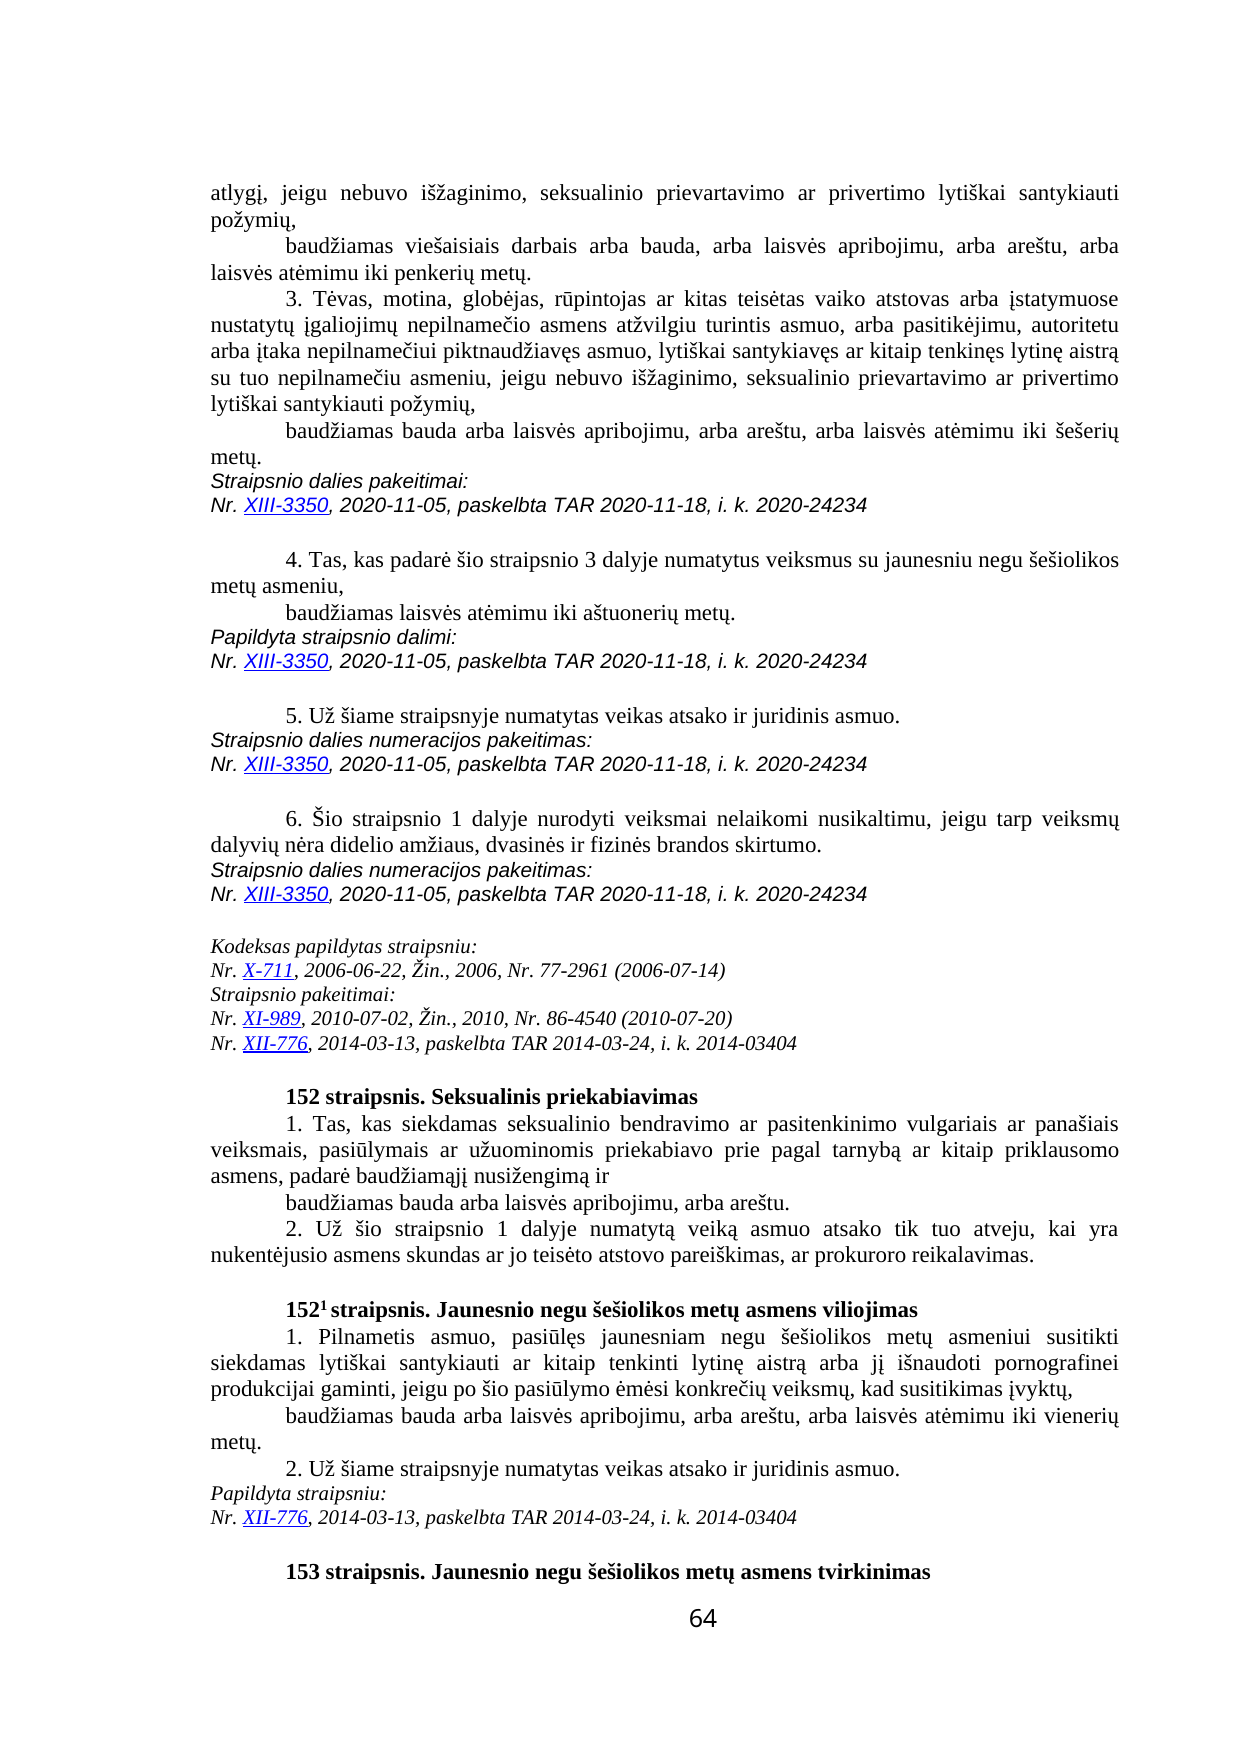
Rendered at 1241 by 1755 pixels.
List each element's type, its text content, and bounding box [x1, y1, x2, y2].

text Straipsnio dalies numeracijos pakeitimas: [210, 857, 1120, 881]
text 2. Už šiame straipsnyje numatytas veikas atsako ir juridinis asmuo. [210, 1454, 1120, 1481]
text Nr. XIII-3350, 2020-11-05, paskelbta TAR 2020-11-18, i. k. 2020-24234 [210, 493, 1120, 517]
text Papildyta straipsnio dalimi: [210, 625, 1120, 649]
text 2. Už šio straipsnio 1 dalyje numatytą veiką asmuo atsako tik tuo atveju, kai yra nukentėjusio asmens skundas ar jo teisėto atstovo pareiškimas, ar prokuroro reikalavimas. [210, 1215, 1120, 1268]
text 153 straipsnis. Jaunesnio negu šešiolikos metų asmens tvirkinimas [210, 1558, 1120, 1584]
text 3. Tėvas, motina, globėjas, rūpintojas ar kitas teisėtas vaiko atstovas arba įstatymuose nustatytų įgaliojimų nepilnamečio asmens atžvilgiu turintis asmuo, arba pasitikėjimu, autoritetu arba įtaka nepilnamečiui piktnaudžiavęs asmuo, lytiškai santykiavęs ar kitaip tenkinęs lytinę aistrą su tuo nepilnamečiu asmeniu, jeigu nebuvo išžaginimo, seksualinio prievartavimo ar privertimo lytiškai santykiauti požymių, [210, 285, 1120, 417]
text Nr. XII-776, 2014-03-13, paskelbta TAR 2014-03-24, i. k. 2014-03404 [210, 1505, 1120, 1529]
text Straipsnio dalies numeracijos pakeitimas: [210, 728, 1120, 752]
text 4. Tas, kas padarė šio straipsnio 3 dalyje numatytus veiksmus su jaunesniu negu šešiolikos metų asmeniu, [210, 546, 1120, 599]
text baudžiamas bauda arba laisvės apribojimu, arba areštu, arba laisvės atėmimu iki šešerių metų. [210, 417, 1120, 469]
text 6. Šio straipsnio 1 dalyje nurodyti veiksmai nelaikomi nusikaltimu, jeigu tarp veiksmų dalyvių nėra didelio amžiaus, dvasinės ir fizinės brandos skirtumo. [210, 805, 1120, 857]
text Nr. X-711, 2006-06-22, Žin., 2006, Nr. 77-2961 (2006-07-14) [210, 958, 1120, 982]
text Nr. XII-776, 2014-03-13, paskelbta TAR 2014-03-24, i. k. 2014-03404 [210, 1030, 1120, 1054]
text atlygį, jeigu nebuvo išžaginimo, seksualinio prievartavimo ar privertimo lytiškai santykiauti požymių, [210, 179, 1120, 232]
text baudžiamas viešaisiais darbais arba bauda, arba laisvės apribojimu, arba areštu, arba laisvės atėmimu iki penkerių metų. [210, 232, 1120, 285]
text baudžiamas laisvės atėmimu iki aštuonerių metų. [210, 599, 1120, 625]
text baudžiamas bauda arba laisvės apribojimu, arba areštu, arba laisvės atėmimu iki vienerių metų. [210, 1402, 1120, 1454]
text Nr. XIII-3350, 2020-11-05, paskelbta TAR 2020-11-18, i. k. 2020-24234 [210, 649, 1120, 673]
text 5. Už šiame straipsnyje numatytas veikas atsako ir juridinis asmuo. [210, 702, 1120, 728]
text Straipsnio dalies pakeitimai: [210, 469, 1120, 493]
text Straipsnio pakeitimai: [210, 982, 1120, 1006]
text 1521 straipsnis. Jaunesnio negu šešiolikos metų asmens viliojimas [210, 1296, 1120, 1323]
text Kodeksas papildytas straipsniu: [210, 934, 1120, 958]
text Nr. XIII-3350, 2020-11-05, paskelbta TAR 2020-11-18, i. k. 2020-24234 [210, 881, 1120, 905]
text 1. Pilnametis asmuo, pasiūlęs jaunesniam negu šešiolikos metų asmeniui susitikti siekdamas lytiškai santykiauti ar kitaip tenkinti lytinę aistrą arba jį išnaudoti pornografinei produkcijai gaminti, jeigu po šio pasiūlymo ėmėsi konkrečių veiksmų, kad susitikimas įvyktų, [210, 1323, 1120, 1402]
text Nr. XIII-3350, 2020-11-05, paskelbta TAR 2020-11-18, i. k. 2020-24234 [210, 752, 1120, 776]
text Papildyta straipsniu: [210, 1481, 1120, 1505]
text 1. Tas, kas siekdamas seksualinio bendravimo ar pasitenkinimo vulgariais ar panašiais veiksmais, pasiūlymais ar užuominomis priekabiavo prie pagal tarnybą ar kitaip priklausomo asmens, padarė baudžiamąjį nusižengimą ir [210, 1109, 1120, 1189]
text Nr. XI-989, 2010-07-02, Žin., 2010, Nr. 86-4540 (2010-07-20) [210, 1006, 1120, 1030]
text 152 straipsnis. Seksualinis priekabiavimas [210, 1083, 1120, 1109]
text baudžiamas bauda arba laisvės apribojimu, arba areštu. [210, 1189, 1120, 1215]
